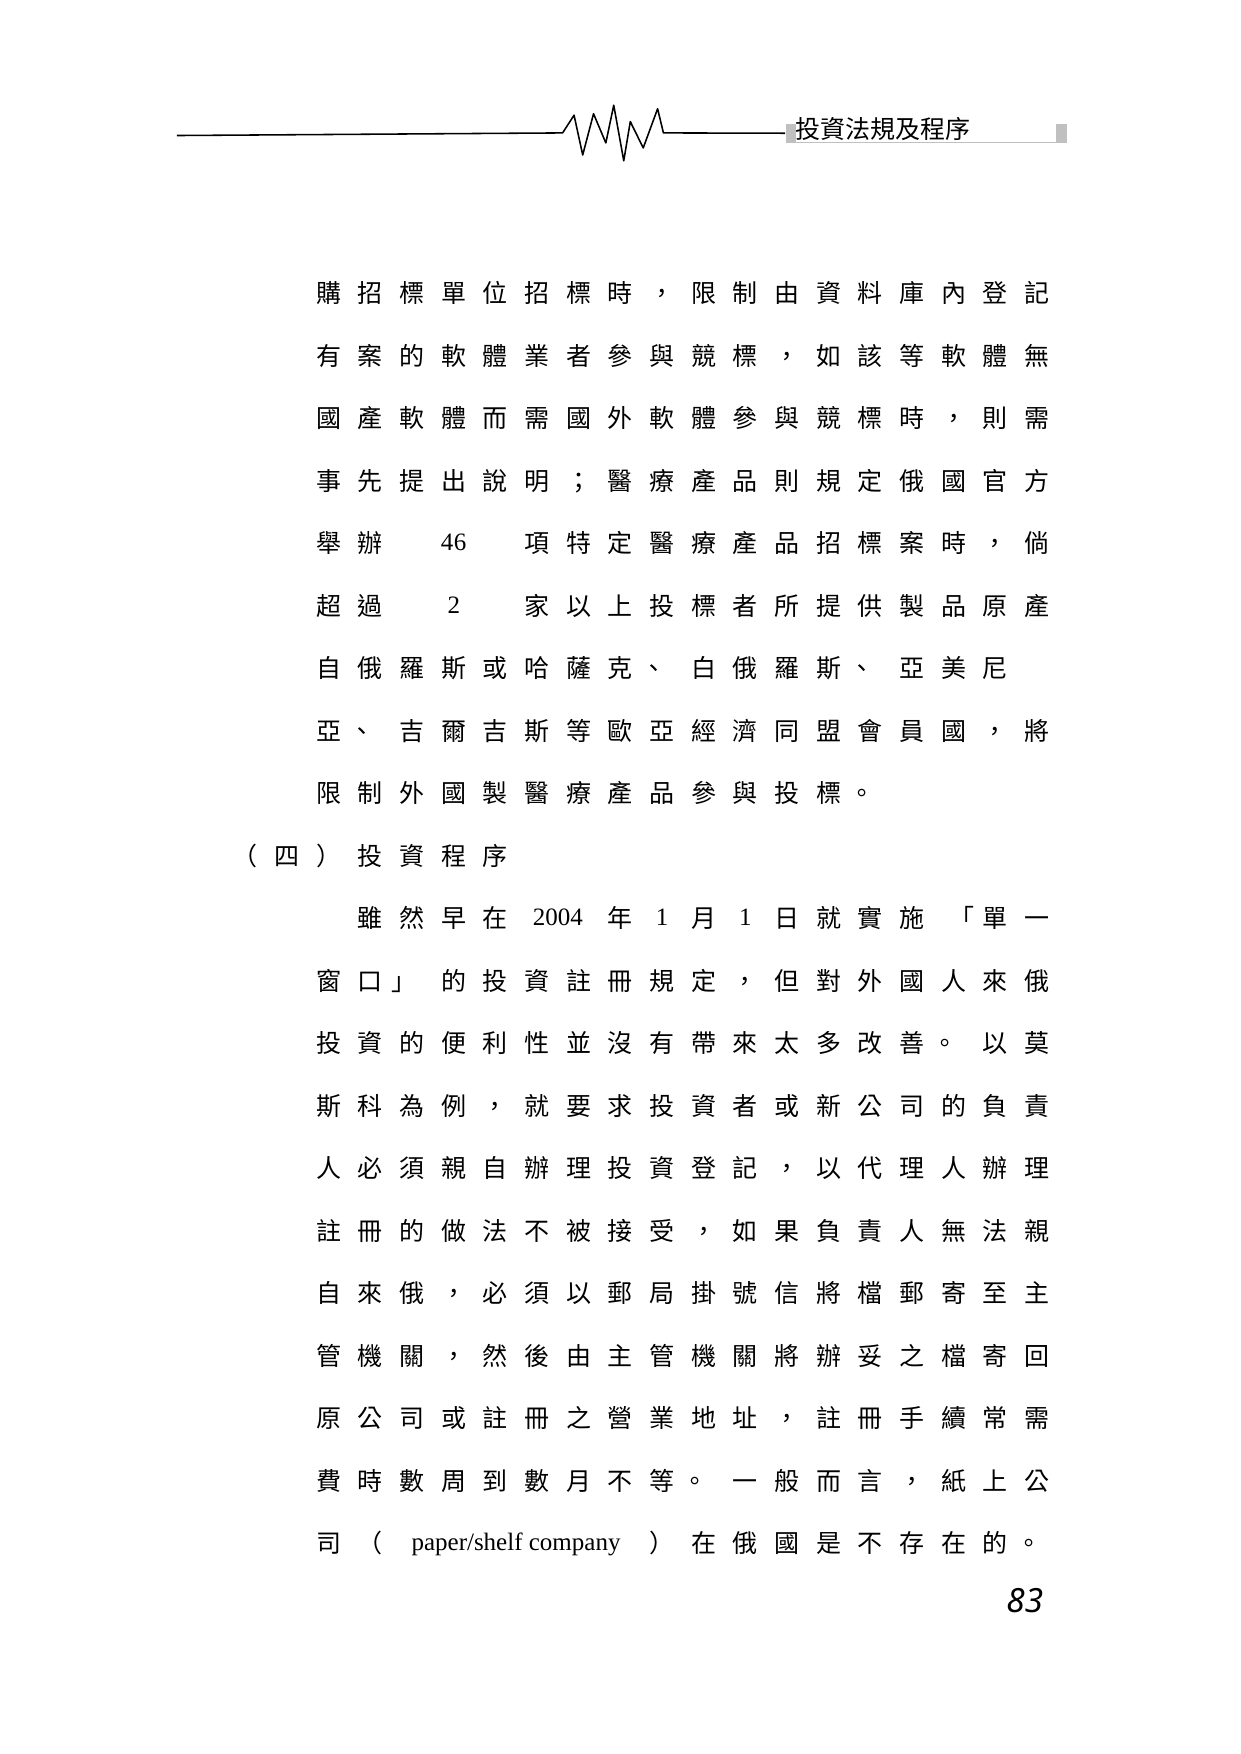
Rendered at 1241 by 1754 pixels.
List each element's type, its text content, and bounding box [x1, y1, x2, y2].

text （四）投資程序 [207, 813, 1058, 875]
text 雖然早在2004年1月1日就實施「單一窗口」的投資註冊規定，但對外國人來俄投資的便利性並沒有帶來太多改善。以莫斯科為例，就要求投資者或新公司的負責人必須親自辦理投資登記，以代理人辦理註冊的做法不被接受，如果負責人無法親自來俄，必須以郵局掛號信將檔郵寄至主管機關，然後由主管機關將辦妥之檔寄回原公司或註冊之營業地址，註冊手續常需費時數周到數月不等。一般而言，紙上公司（paper/shelf company）在俄國是不存在的。 [281, 875, 1058, 1563]
text 購招標單位招標時，限制由資料庫內登記有案的軟體業者參與競標，如該等軟體無國產軟體而需國外軟體參與競標時，則需事先提出說明；醫療產品則規定俄國官方舉辦46項特定醫療產品招標案時，倘超過2家以上投標者所提供製品原產自俄羅斯或哈薩克、白俄羅斯、亞美尼亞、吉爾吉斯等歐亞經濟同盟會員國，將限制外國製醫療產品參與投標。 [281, 250, 1058, 813]
